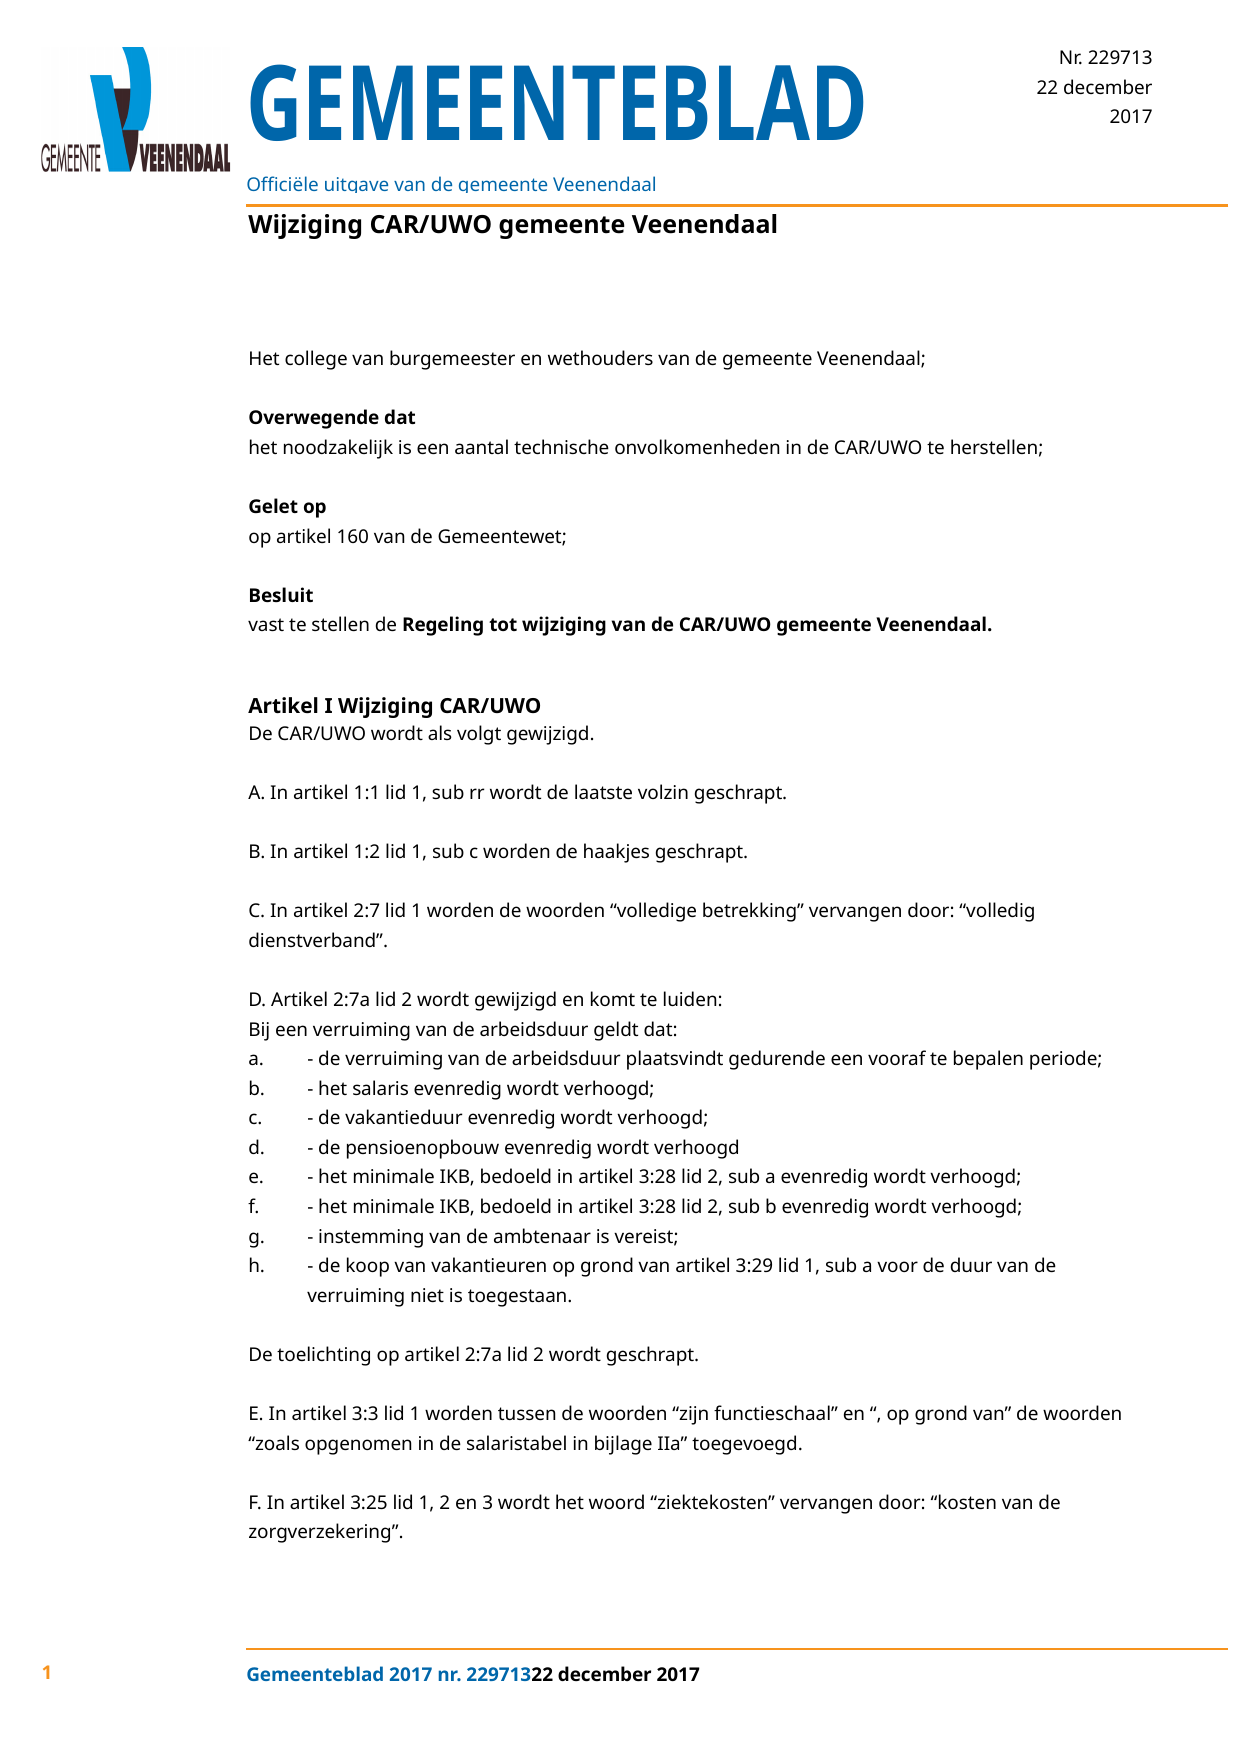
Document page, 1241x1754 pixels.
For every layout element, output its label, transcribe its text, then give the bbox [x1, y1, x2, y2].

text Wijziging CAR/UWO gemeente Veenendaal [248, 207, 1152, 241]
list - de vakantieduur evenredig wordt verhoogd; [248, 1104, 1152, 1130]
list - het minimale IKB, bedoeld in artikel 3:28 lid 2, sub b evenredig wordt verhoogd; [248, 1193, 1152, 1219]
text D. Artikel 2:7a lid 2 wordt gewijzigd en komt te luiden: [248, 986, 1152, 1012]
text De toelichting op artikel 2:7a lid 2 wordt geschrapt. [248, 1341, 1152, 1367]
list - de koop van vakantieuren op grond van artikel 3:29 lid 1, sub a voor de duur van de verruiming niet is toegestaan. [248, 1252, 1152, 1308]
text Gelet op [248, 493, 1152, 519]
text vast te stellen de Regeling tot wijziging van de CAR/UWO gemeente Veenendaal. [248, 612, 1152, 637]
list - het minimale IKB, bedoeld in artikel 3:28 lid 2, sub a evenredig wordt verhoogd; [248, 1164, 1152, 1189]
text B. In artikel 1:2 lid 1, sub c worden de haakjes geschrapt. [248, 838, 1152, 864]
text De CAR/UWO wordt als volgt gewijzigd. [248, 720, 1152, 746]
text op artikel 160 van de Gemeentewet; [248, 523, 1152, 548]
text Bij een verruiming van de arbeidsduur geldt dat: [248, 1016, 1152, 1042]
picture [123, 47, 231, 172]
text Artikel I Wijziging CAR/UWO [248, 692, 1152, 720]
text C. In artikel 2:7 lid 1 worden de woorden “volledige betrekking” vervangen door: “volledig dienstverband”. [248, 897, 1152, 953]
list - de pensioenopbouw evenredig wordt verhoogd [248, 1134, 1152, 1160]
text het noodzakelijk is een aantal technische onvolkomenheden in de CAR/UWO te herstellen; [248, 434, 1152, 460]
text Het college van burgemeester en wethouders van de gemeente Veenendaal; [248, 345, 1152, 371]
list - instemming van de ambtenaar is vereist; [248, 1223, 1152, 1249]
list - de verruiming van de arbeidsduur plaatsvindt gedurende een vooraf te bepalen periode; [248, 1045, 1152, 1071]
list - het salaris evenredig wordt verhoogd; [248, 1075, 1152, 1101]
text Besluit [248, 582, 1152, 608]
text E. In artikel 3:3 lid 1 worden tussen de woorden “zijn functieschaal” en “, op grond van” de woorden “zoals opgenomen in de salaristabel in bijlage IIa” toegevoegd. [248, 1400, 1152, 1456]
text F. In artikel 3:25 lid 1, 2 en 3 wordt het woord “ziektekosten” vervangen door: “kosten van de zorgverzekering”. [248, 1489, 1152, 1544]
picture [41, 47, 130, 172]
text Overwegende dat [248, 404, 1152, 430]
text A. In artikel 1:1 lid 1, sub rr wordt de laatste volzin geschrapt. [248, 779, 1152, 805]
